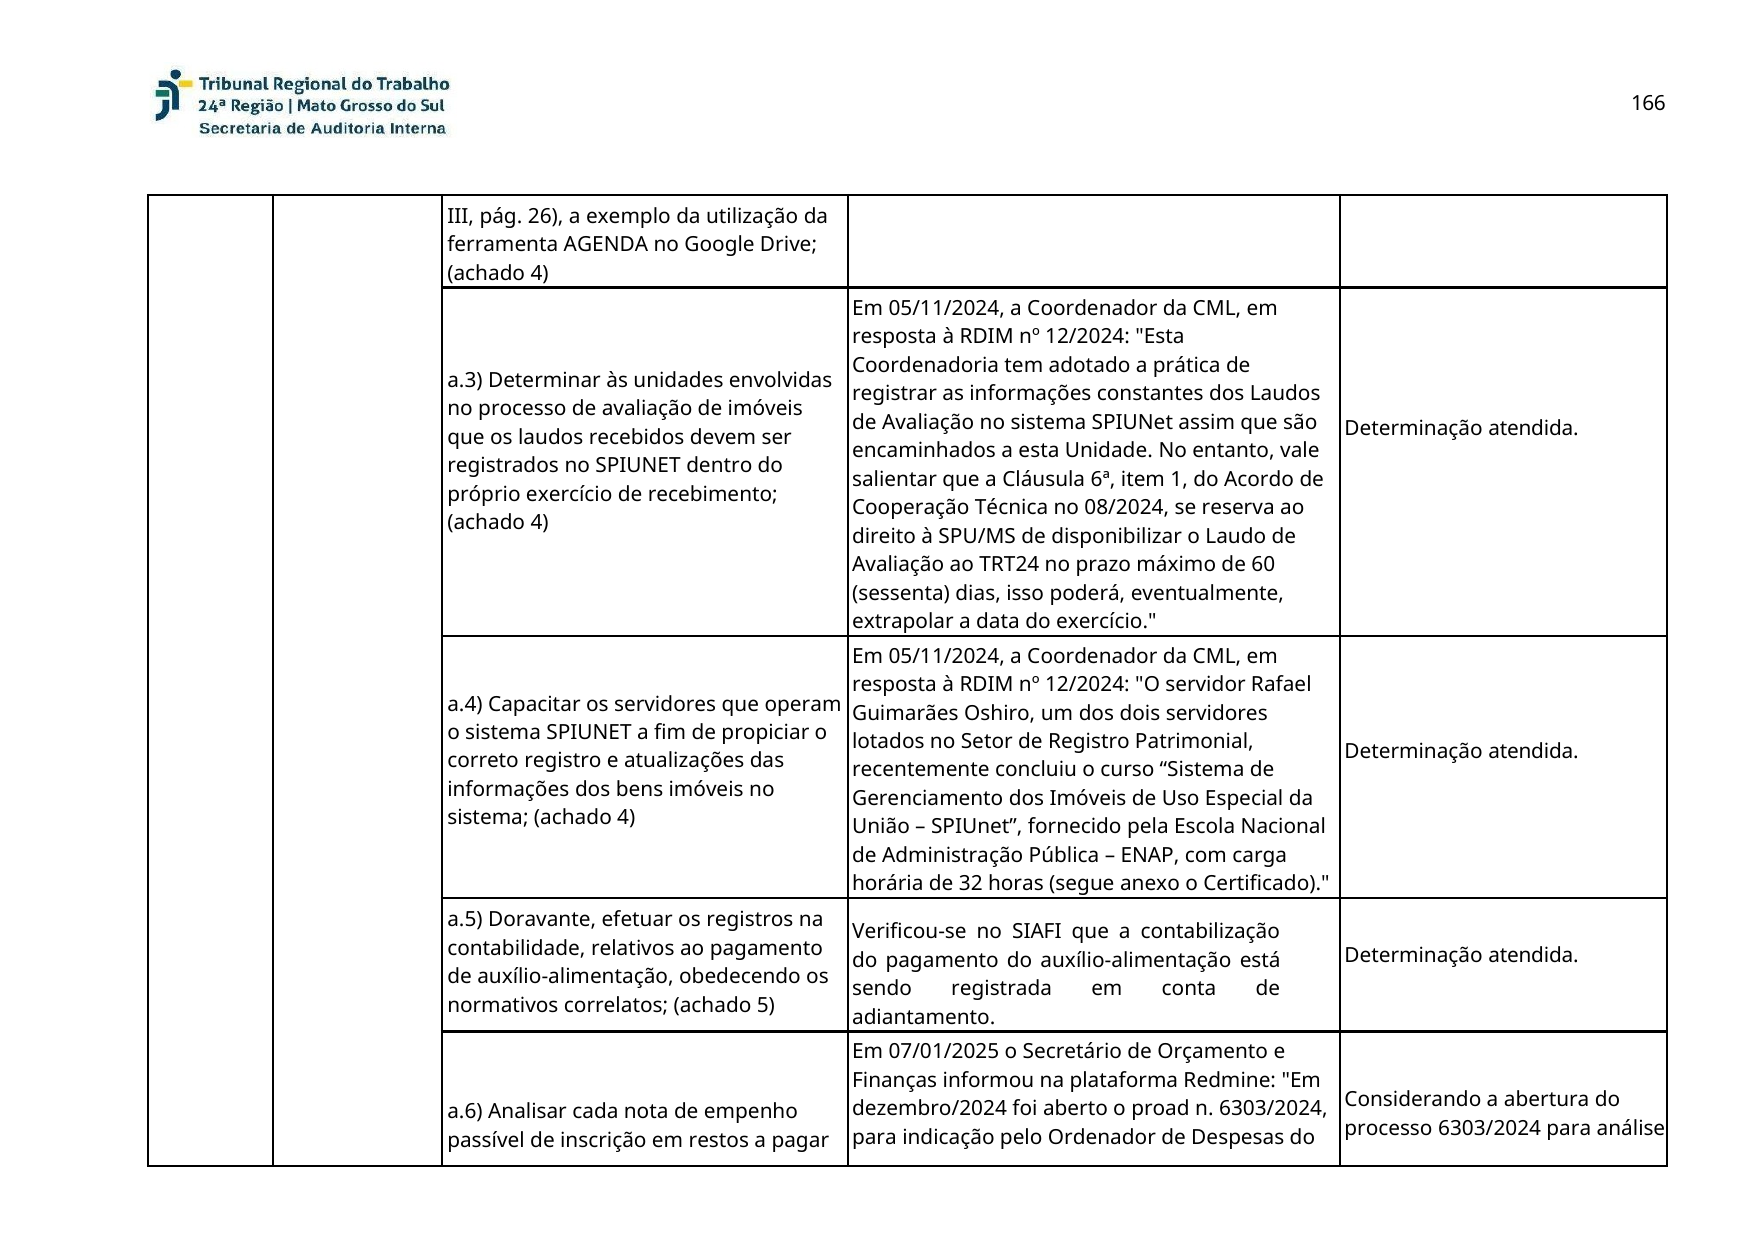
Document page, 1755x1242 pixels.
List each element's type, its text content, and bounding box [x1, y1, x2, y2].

table_cell Determinação atendida. [1341, 289, 1666, 634]
table_header [149, 196, 272, 1164]
table_header III, pág. 26), a exemplo da utilização da ferramenta AGENDA no Google Drive; (achado 4) [443, 196, 847, 286]
table_cell a.4) Capacitar os servidores que operam o sistema SPIUNET a fim de propiciar o correto registro e atualizações das informações dos bens imóveis no sistema; (achado 4) [443, 637, 847, 897]
table_header [1341, 196, 1666, 286]
table_cell Verificou-se no SIAFI que a contabilização do pagamento do auxílio-alimentação está sendo registrada em conta de adiantamento. [849, 899, 1339, 1030]
table_cell Determinação atendida. [1341, 899, 1666, 1030]
table_cell Considerando a abertura do processo 6303/2024 para análise [1341, 1033, 1666, 1164]
table_cell a.5) Doravante, efetuar os registros na contabilidade, relativos ao pagamento de auxílio-alimentação, obedecendo os normativos correlatos; (achado 5) [443, 899, 847, 1030]
table_header [274, 196, 441, 1164]
table_cell Em 07/01/2025 o Secretário de Orçamento e Finanças informou na plataforma Redmine: "Em dezembro/2024 foi aberto o proad n. 6303/2024, para indicação pelo Ordenador de Despesas do [849, 1033, 1339, 1164]
table_header [849, 196, 1339, 286]
table_cell Determinação atendida. [1341, 637, 1666, 897]
table_cell Em 05/11/2024, a Coordenador da CML, em resposta à RDIM nº 12/2024: "O servidor Rafael Guimarães Oshiro, um dos dois servidores lotados no Setor de Registro Patrimonial, recentemente concluiu o curso “Sistema de Gerenciamento dos Imóveis de Uso Especial da União – SPIUnet”, fornecido pela Escola Nacional de Administração Pública – ENAP, com carga horária de 32 horas (segue anexo o Certificado)." [849, 637, 1339, 897]
table_cell a.3) Determinar às unidades envolvidas no processo de avaliação de imóveis que os laudos recebidos devem ser registrados no SPIUNET dentro do próprio exercício de recebimento; (achado 4) [443, 289, 847, 634]
table_cell Em 05/11/2024, a Coordenador da CML, em resposta à RDIM nº 12/2024: "Esta Coordenadoria tem adotado a prática de registrar as informações constantes dos Laudos de Avaliação no sistema SPIUNet assim que são encaminhados a esta Unidade. No entanto, vale salientar que a Cláusula 6ª, item 1, do Acordo de Cooperação Técnica no 08/2024, se reserva ao direito à SPU/MS de disponibilizar o Laudo de Avaliação ao TRT24 no prazo máximo de 60 (sessenta) dias, isso poderá, eventualmente, extrapolar a data do exercício." [849, 289, 1339, 634]
table_cell a.6) Analisar cada nota de empenho passível de inscrição em restos a pagar [443, 1033, 847, 1164]
